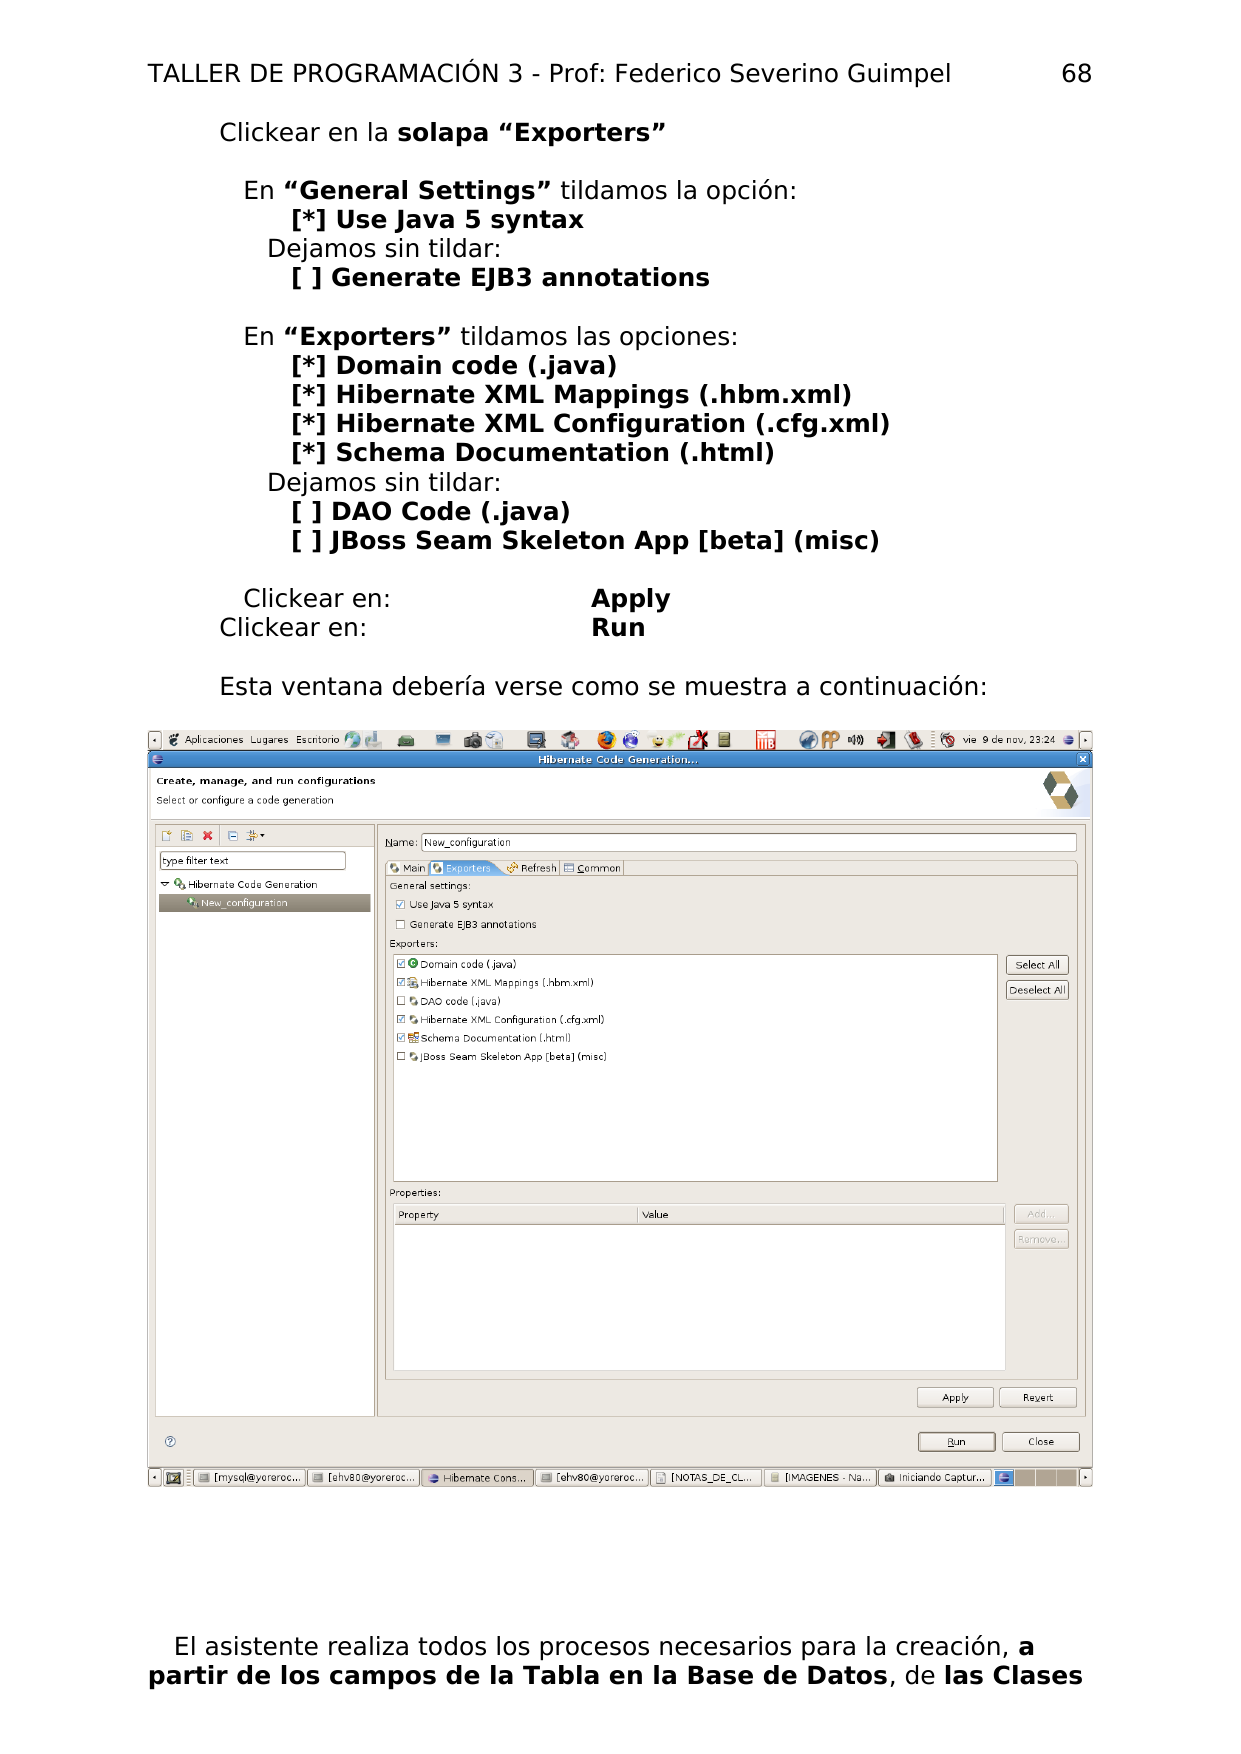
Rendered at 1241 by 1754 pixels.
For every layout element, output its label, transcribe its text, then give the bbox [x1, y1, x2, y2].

text [*] Use Java 5 syntax [148, 205, 1093, 234]
text Clickear en la solapa “Exporters” [148, 118, 1093, 147]
text Clickear en: Apply [148, 584, 1093, 613]
text Clickear en: Run [148, 613, 1093, 643]
text [*] Hibernate XML Mappings (.hbm.xml) [148, 380, 1093, 409]
text [ ] DAO Code (.java) [148, 497, 1093, 526]
text [*] Hibernate XML Configuration (.cfg.xml) [148, 409, 1093, 438]
text Esta ventana debería verse como se muestra a continuación: [148, 672, 1093, 701]
text Dejamos sin tildar: [148, 234, 1093, 263]
text [ ] Generate EJB3 annotations [148, 263, 1093, 293]
text [*] Schema Documentation (.html) [148, 438, 1093, 468]
text Dejamos sin tildar: [148, 468, 1093, 497]
text [ ] JBoss Seam Skeleton App [beta] (misc) [148, 526, 1093, 555]
text El asistente realiza todos los procesos necesarios para la creación, a partir de los campos de la Tabla en la Base de Datos, de las Clases [148, 1632, 1093, 1690]
picture [147, 730, 1093, 1487]
text [*] Domain code (.java) [148, 351, 1093, 380]
text En “Exporters” tildamos las opciones: [148, 322, 1093, 351]
text En “General Settings” tildamos la opción: [148, 176, 1093, 205]
